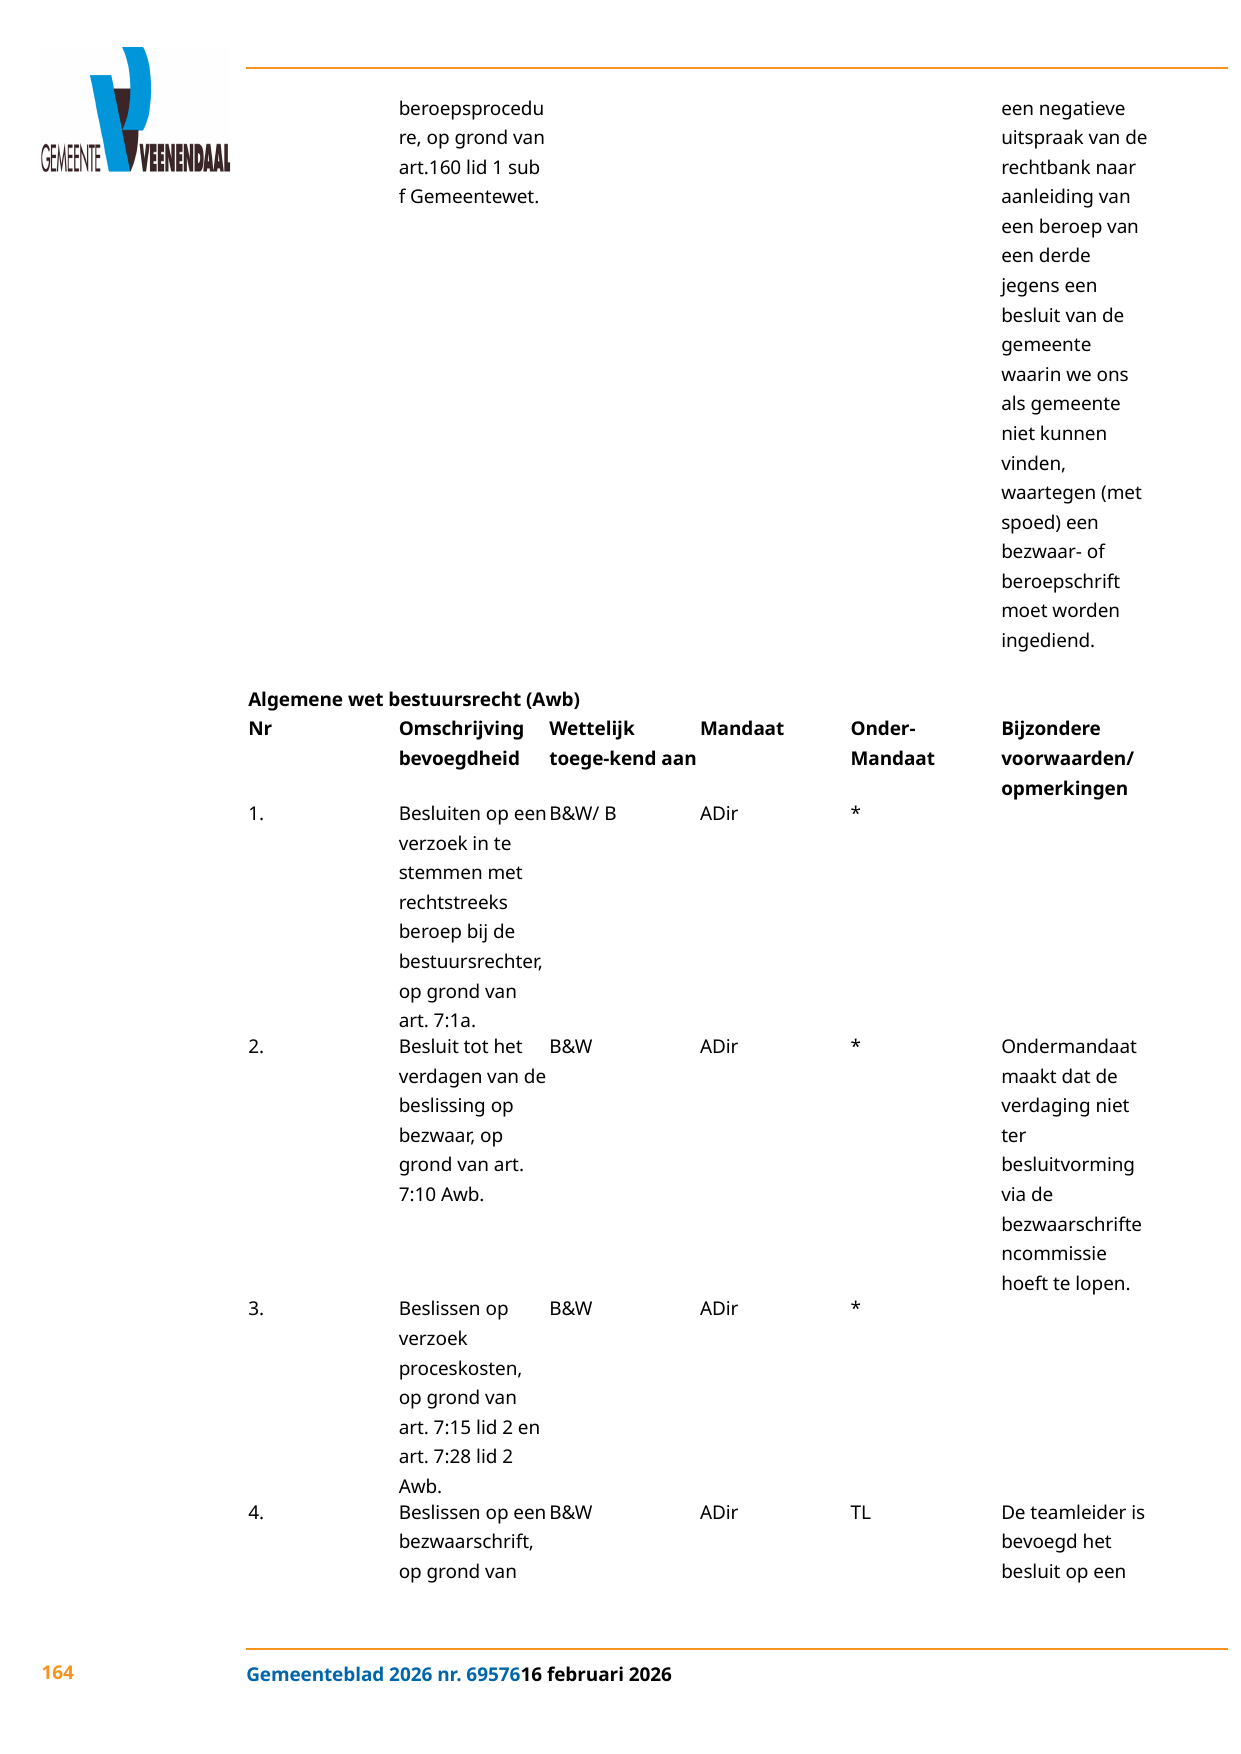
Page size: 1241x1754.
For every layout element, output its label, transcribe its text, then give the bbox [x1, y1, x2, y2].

table_cell [549, 95, 700, 653]
table_cell * [850, 1296, 1001, 1499]
text Algemene wet bestuursrecht (Awb) [248, 686, 1152, 712]
table_cell B&W [549, 1499, 700, 1584]
table_cell De teamleider is bevoegd het besluit op een [1001, 1499, 1152, 1584]
picture [41, 47, 130, 172]
table_header Nr [248, 716, 398, 800]
table_cell ADir [700, 1033, 850, 1296]
table_cell [700, 95, 850, 653]
table_cell 3. [248, 1296, 398, 1499]
table_header Onder- Mandaat [850, 716, 1001, 800]
table_cell beroepsprocedure, op grond van art.160 lid 1 sub f Gemeentewet. [399, 95, 549, 653]
table_cell ADir [700, 1499, 850, 1584]
table_cell 2. [248, 1033, 398, 1296]
table_cell [1001, 1296, 1152, 1499]
table_header Wettelijk toege-kend aan [549, 716, 700, 800]
table_cell Beslissen op verzoek proceskosten, op grond van art. 7:15 lid 2 en art. 7:28 lid 2 Awb. [399, 1296, 549, 1499]
picture [123, 47, 231, 172]
table_cell Beslissen op een bezwaarschrift, op grond van [399, 1499, 549, 1584]
table_cell * [850, 800, 1001, 1033]
table_cell 4. [248, 1499, 398, 1584]
table_cell * [850, 1033, 1001, 1296]
table_cell [850, 95, 1001, 653]
table_cell 1. [248, 800, 398, 1033]
table_cell B&W [549, 1296, 700, 1499]
table_cell B&W [549, 1033, 700, 1296]
table_cell ADir [700, 1296, 850, 1499]
table_cell [248, 95, 398, 653]
table_header Omschrijving bevoegdheid [399, 716, 549, 800]
table_header Bijzondere voorwaarden/ opmerkingen [1001, 716, 1152, 800]
table_cell ADir [700, 800, 850, 1033]
table_cell een negatieve uitspraak van de rechtbank naar aanleiding van een beroep van een derde jegens een besluit van de gemeente waarin we ons als gemeente niet kunnen vinden, waartegen (met spoed) een bezwaar- of beroepschrift moet worden ingediend. [1001, 95, 1152, 653]
table_cell B&W/ B [549, 800, 700, 1033]
table_header Mandaat [700, 716, 850, 800]
table_cell [1001, 800, 1152, 1033]
table_cell Ondermandaat maakt dat de verdaging niet ter besluitvorming via de bezwaarschriftencommissie hoeft te lopen. [1001, 1033, 1152, 1296]
table_cell Besluiten op een verzoek in te stemmen met rechtstreeks beroep bij de bestuursrechter, op grond van art. 7:1a. [399, 800, 549, 1033]
table_cell TL [850, 1499, 1001, 1584]
table_cell Besluit tot het verdagen van de beslissing op bezwaar, op grond van art. 7:10 Awb. [399, 1033, 549, 1296]
